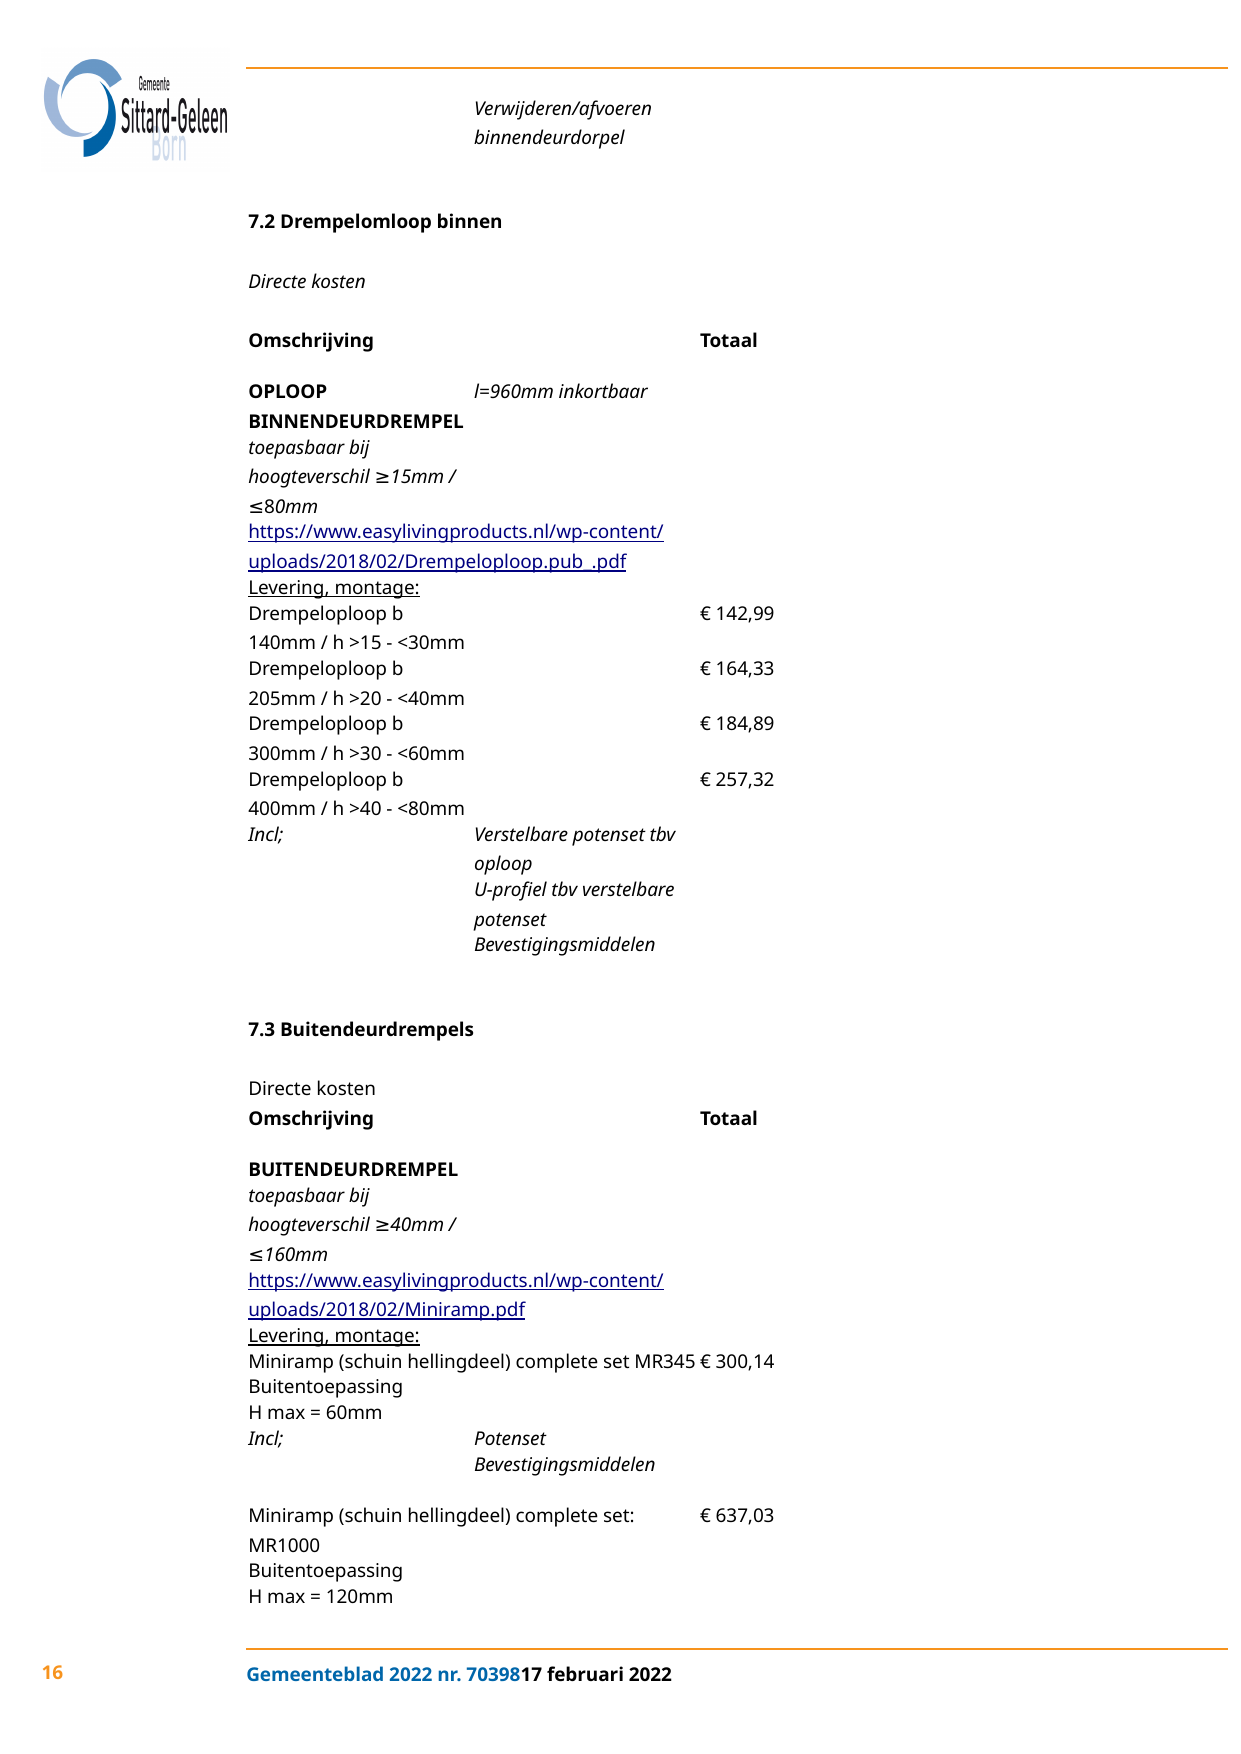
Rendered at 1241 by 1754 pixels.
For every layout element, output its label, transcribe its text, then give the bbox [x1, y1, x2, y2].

table_cell [474, 958, 700, 983]
table_cell [248, 95, 474, 150]
table_cell [474, 1374, 700, 1399]
table_cell [700, 545, 926, 574]
table_cell Drempeloploop b 300mm / h >30 - <60mm [248, 710, 474, 766]
table_cell [700, 1267, 926, 1293]
table_cell [700, 1477, 926, 1502]
text 7.2 Drempelomloop binnen [248, 209, 1152, 234]
table_cell [700, 1451, 926, 1477]
table_cell [700, 519, 926, 544]
table_cell [926, 821, 1152, 876]
table_cell https://www.easylivingproducts.nl/wp-content/uploads/2018/02/Drempeloploop.pub_.pdf [248, 519, 700, 574]
table_cell [700, 150, 926, 176]
table_cell [248, 876, 474, 932]
table_cell [474, 1477, 700, 1502]
table_cell [926, 379, 1152, 434]
table_cell [926, 600, 1152, 655]
table_cell [926, 1182, 1152, 1267]
table_cell H max = 60mm [248, 1399, 474, 1425]
table_header [926, 327, 1152, 353]
table_cell [700, 1425, 926, 1451]
table_cell [474, 655, 700, 710]
table_cell [700, 821, 926, 876]
table_cell [926, 1131, 1152, 1156]
table_cell [474, 766, 700, 821]
table_cell € 257,32 [700, 766, 926, 821]
table_cell Bevestigingsmiddelen [474, 932, 700, 957]
table_header Totaal [700, 1105, 926, 1156]
table_cell [700, 932, 926, 957]
table_cell [700, 1182, 926, 1267]
table_cell [700, 1399, 926, 1425]
table_cell [700, 1293, 926, 1322]
table_cell [700, 958, 926, 983]
table_cell [926, 1425, 1152, 1451]
table_cell € 184,89 [700, 710, 926, 766]
table_cell [926, 655, 1152, 710]
table_cell [926, 434, 1152, 519]
table_cell [926, 353, 1152, 378]
table_cell [926, 766, 1152, 821]
table_cell [474, 1399, 700, 1425]
table_cell Buitentoepassing [248, 1558, 474, 1583]
table_cell https://www.easylivingproducts.nl/wp-content/uploads/2018/02/Miniramp.pdf [248, 1267, 700, 1322]
table_cell [700, 1374, 926, 1399]
table_cell [700, 1583, 926, 1609]
table_cell [700, 876, 926, 932]
table_cell [700, 1322, 926, 1348]
table_cell [926, 1451, 1152, 1477]
table_cell [474, 434, 700, 519]
table_cell [926, 1502, 1152, 1558]
table_cell [926, 1558, 1152, 1583]
table_cell [926, 1267, 1152, 1293]
table_cell Verstelbare potenset tbv oploop [474, 821, 700, 876]
table_cell Miniramp (schuin hellingdeel) complete set MR345 [248, 1348, 700, 1374]
table_cell [700, 1156, 926, 1182]
table_cell [248, 932, 474, 957]
table_cell [474, 1583, 700, 1609]
table_cell [926, 958, 1152, 983]
table_cell [474, 150, 700, 176]
table_cell Miniramp (schuin hellingdeel) complete set: MR1000 [248, 1502, 700, 1558]
table_cell € 637,03 [700, 1502, 926, 1558]
table_cell [926, 1348, 1152, 1374]
table_cell BUITENDEURDREMPEL [248, 1156, 474, 1182]
table_cell l=960mm inkortbaar [474, 379, 700, 434]
table_cell [926, 932, 1152, 957]
table_cell [926, 1293, 1152, 1322]
table_cell Incl; [248, 1425, 474, 1451]
table_cell Drempeloploop b 400mm / h >40 - <80mm [248, 766, 474, 821]
table_cell H max = 120mm [248, 1583, 474, 1609]
table_cell Levering, montage: [248, 1322, 474, 1348]
table_cell [926, 574, 1152, 600]
table_cell € 164,33 [700, 655, 926, 710]
table_header Omschrijving [248, 327, 700, 378]
table_cell [926, 1477, 1152, 1502]
table_cell [926, 545, 1152, 574]
table_cell [474, 1182, 700, 1267]
table_cell [700, 95, 926, 150]
table_cell Drempeloploop b 140mm / h >15 - <30mm [248, 600, 474, 655]
table_cell [700, 574, 926, 600]
table_cell Incl; [248, 821, 474, 876]
table_cell [248, 1477, 474, 1502]
table_cell € 142,99 [700, 600, 926, 655]
table_cell [926, 95, 1152, 150]
table_cell Buitentoepassing [248, 1374, 474, 1399]
table_cell € 300,14 [700, 1348, 926, 1374]
table_cell [474, 1156, 700, 1182]
table_cell U-profiel tbv verstelbare potenset [474, 876, 700, 932]
table_header [926, 1105, 1152, 1131]
table_cell Potenset [474, 1425, 700, 1451]
table_cell [926, 1583, 1152, 1609]
table_cell [700, 434, 926, 519]
table_cell [248, 958, 474, 983]
table_cell [926, 710, 1152, 766]
table_cell [926, 1156, 1152, 1182]
table_cell OPLOOP BINNENDEURDREMPEL [248, 379, 474, 434]
picture [41, 47, 231, 172]
table_cell [474, 1322, 700, 1348]
text Directe kosten [248, 1075, 1152, 1101]
table_cell Verwijderen/afvoeren binnendeurdorpel [474, 95, 700, 150]
table_cell [926, 1322, 1152, 1348]
text Directe kosten [248, 268, 1152, 293]
text 7.3 Buitendeurdrempels [248, 1016, 1152, 1042]
table_cell [474, 574, 700, 600]
table_cell [926, 519, 1152, 544]
table_cell [474, 1558, 700, 1583]
table_cell Drempeloploop b 205mm / h >20 - <40mm [248, 655, 474, 710]
table_cell Levering, montage: [248, 574, 474, 600]
table_cell Bevestigingsmiddelen [474, 1451, 700, 1477]
table_cell [248, 1451, 474, 1477]
table_cell toepasbaar bij hoogteverschil ≥40mm / ≤160mm [248, 1182, 474, 1267]
table_header Omschrijving [248, 1105, 700, 1156]
table_cell [926, 876, 1152, 932]
table_cell [474, 600, 700, 655]
table_cell [926, 150, 1152, 176]
table_cell [926, 1399, 1152, 1425]
table_cell [700, 379, 926, 434]
table_header Totaal [700, 327, 926, 378]
table_cell [700, 1558, 926, 1583]
table_cell [926, 1374, 1152, 1399]
table_cell [248, 150, 474, 176]
table_cell [474, 710, 700, 766]
table_cell toepasbaar bij hoogteverschil ≥15mm / ≤80mm [248, 434, 474, 519]
